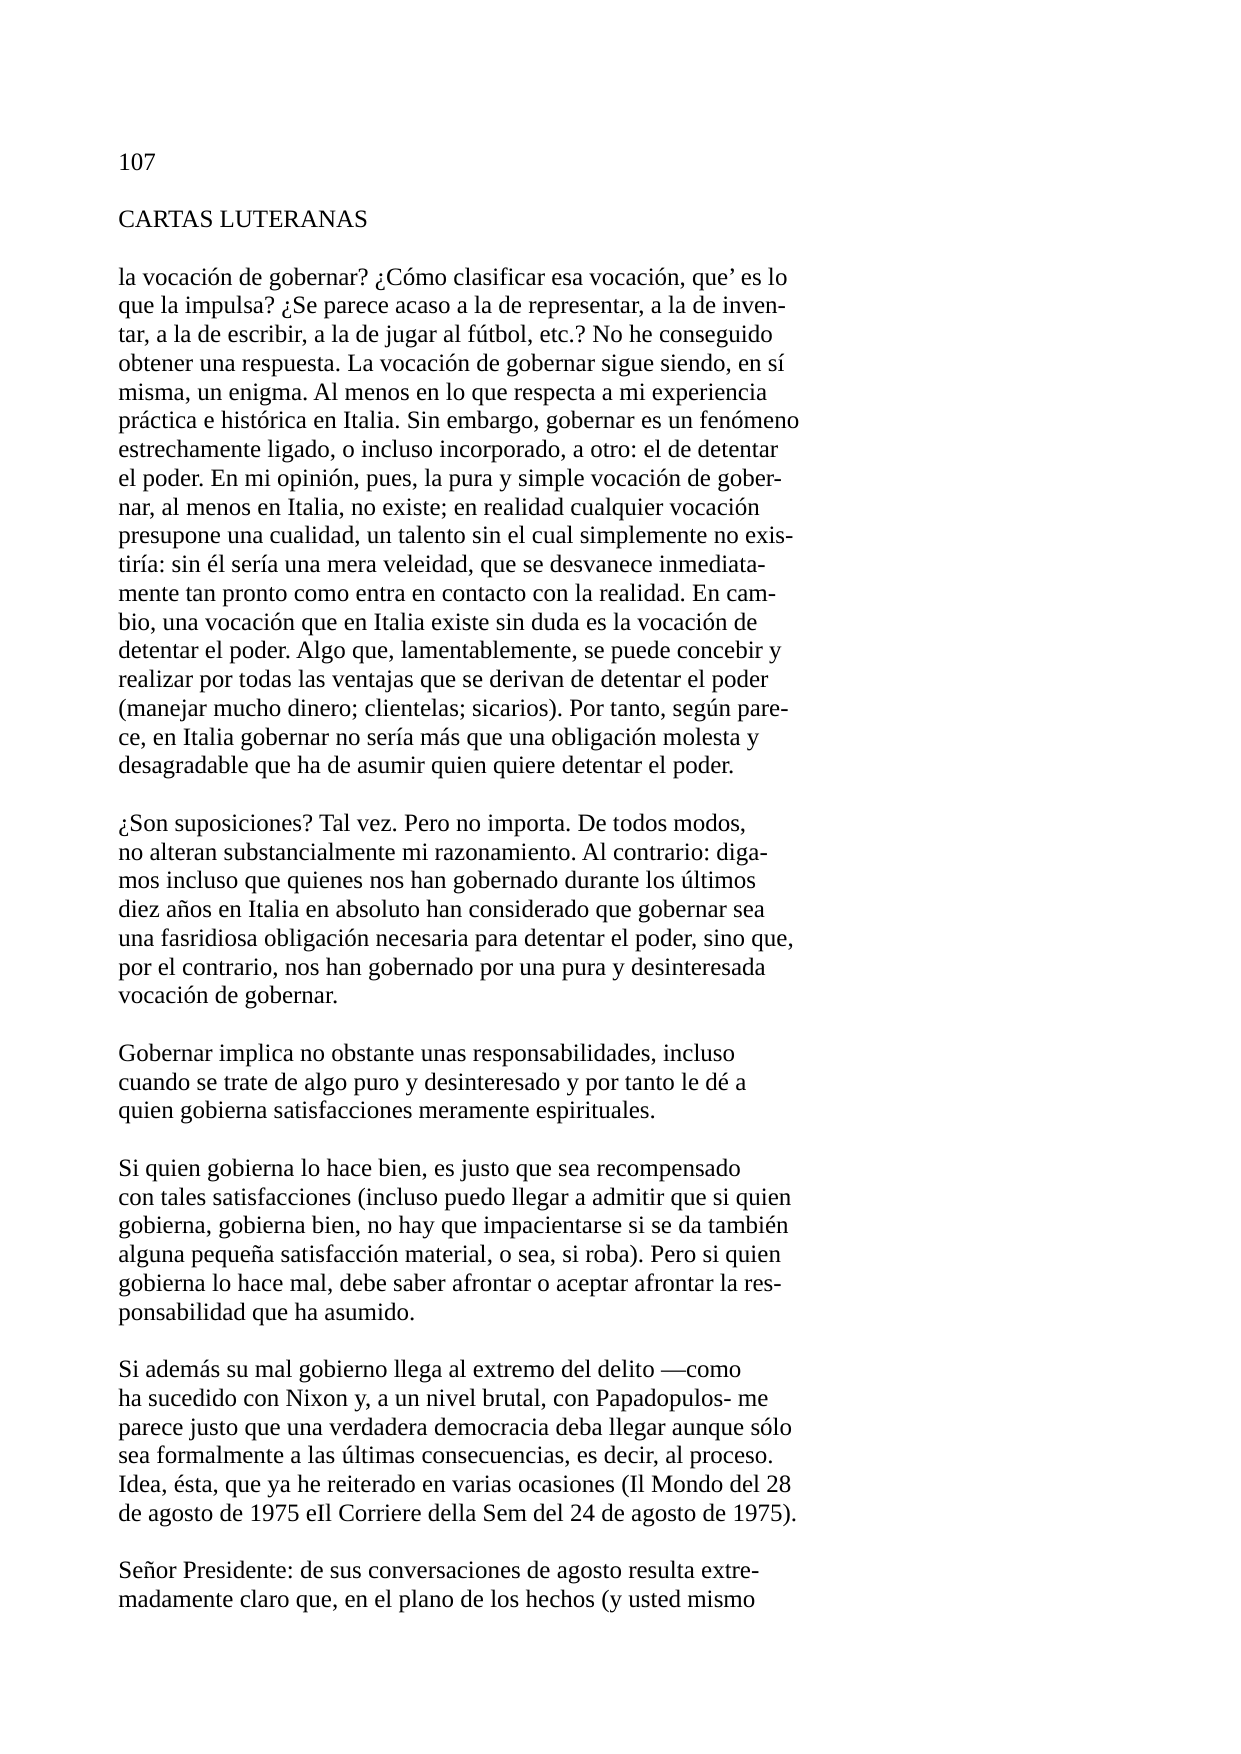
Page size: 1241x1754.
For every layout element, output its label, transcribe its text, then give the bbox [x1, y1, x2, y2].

text ce, en Italia gobernar no sería más que una obligación molesta y [118, 722, 1122, 751]
text Si quien gobierna lo hace bien, es justo que sea recompensado [118, 1153, 1122, 1182]
text de agosto de 1975 eIl Corriere della Sem del 24 de agosto de 1975). [118, 1498, 1122, 1527]
text 107 [118, 147, 1122, 176]
text que la impulsa? ¿Se parece acaso a la de representar, a la de inven- [118, 291, 1122, 319]
text tar, a la de escribir, a la de jugar al fútbol, etc.? No he conseguido [118, 319, 1122, 348]
text ¿Son suposiciones? Tal vez. Pero no importa. De todos modos, [118, 808, 1122, 837]
text la vocación de gobernar? ¿Cómo clasificar esa vocación, que’ es lo [118, 262, 1122, 291]
text desagradable que ha de asumir quien quiere detentar el poder. [118, 751, 1122, 779]
text madamente claro que, en el plano de los hechos (y usted mismo [118, 1584, 1122, 1613]
text Idea, ésta, que ya he reiterado en varias ocasiones (Il Mondo del 28 [118, 1469, 1122, 1498]
text quien gobierna satisfacciones meramente espirituales. [118, 1096, 1122, 1124]
text una fasridiosa obligación necesaria para detentar el poder, sino que, [118, 923, 1122, 952]
text parece justo que una verdadera democracia deba llegar aunque sólo [118, 1412, 1122, 1441]
text el poder. En mi opinión, pues, la pura y simple vocación de gober- [118, 463, 1122, 492]
text tiría: sin él sería una mera veleidad, que se desvanece inmediata- [118, 549, 1122, 578]
text (manejar mucho dinero; clientelas; sicarios). Por tanto, según pare- [118, 693, 1122, 722]
text por el contrario, nos han gobernado por una pura y desinteresada [118, 952, 1122, 981]
text sea formalmente a las últimas consecuencias, es decir, al proceso. [118, 1441, 1122, 1469]
text no alteran substancialmente mi razonamiento. Al contrario: diga- [118, 837, 1122, 866]
text obtener una respuesta. La vocación de gobernar sigue siendo, en sí [118, 348, 1122, 377]
text CARTAS LUTERANAS [118, 204, 1122, 233]
text ponsabilidad que ha asumido. [118, 1297, 1122, 1326]
text Si además su mal gobierno llega al extremo del delito —como [118, 1354, 1122, 1383]
text práctica e histórica en Italia. Sin embargo, gobernar es un fenómeno [118, 406, 1122, 434]
text presupone una cualidad, un talento sin el cual simplemente no exis- [118, 521, 1122, 549]
text con tales satisfacciones (incluso puedo llegar a admitir que si quien [118, 1182, 1122, 1211]
text bio, una vocación que en Italia existe sin duda es la vocación de [118, 607, 1122, 636]
text diez años en Italia en absoluto han considerado que gobernar sea [118, 894, 1122, 923]
text misma, un enigma. Al menos en lo que respecta a mi experiencia [118, 377, 1122, 406]
text mos incluso que quienes nos han gobernado durante los últimos [118, 866, 1122, 894]
text alguna pequeña satisfacción material, o sea, si roba). Pero si quien [118, 1239, 1122, 1268]
text mente tan pronto como entra en contacto con la realidad. En cam- [118, 578, 1122, 607]
text gobierna lo hace mal, debe saber afrontar o aceptar afrontar la res- [118, 1268, 1122, 1297]
text vocación de gobernar. [118, 981, 1122, 1009]
text ha sucedido con Nixon y, a un nivel brutal, con Papadopulos- me [118, 1383, 1122, 1412]
text estrechamente ligado, o incluso incorporado, a otro: el de detentar [118, 434, 1122, 463]
text Gobernar implica no obstante unas responsabilidades, incluso [118, 1038, 1122, 1067]
text realizar por todas las ventajas que se derivan de detentar el poder [118, 664, 1122, 693]
text nar, al menos en Italia, no existe; en realidad cualquier vocación [118, 492, 1122, 521]
text Señor Presidente: de sus conversaciones de agosto resulta extre- [118, 1556, 1122, 1584]
text cuando se trate de algo puro y desinteresado y por tanto le dé a [118, 1067, 1122, 1096]
text gobierna, gobierna bien, no hay que impacientarse si se da también [118, 1211, 1122, 1239]
text detentar el poder. Algo que, lamentablemente, se puede concebir y [118, 636, 1122, 664]
